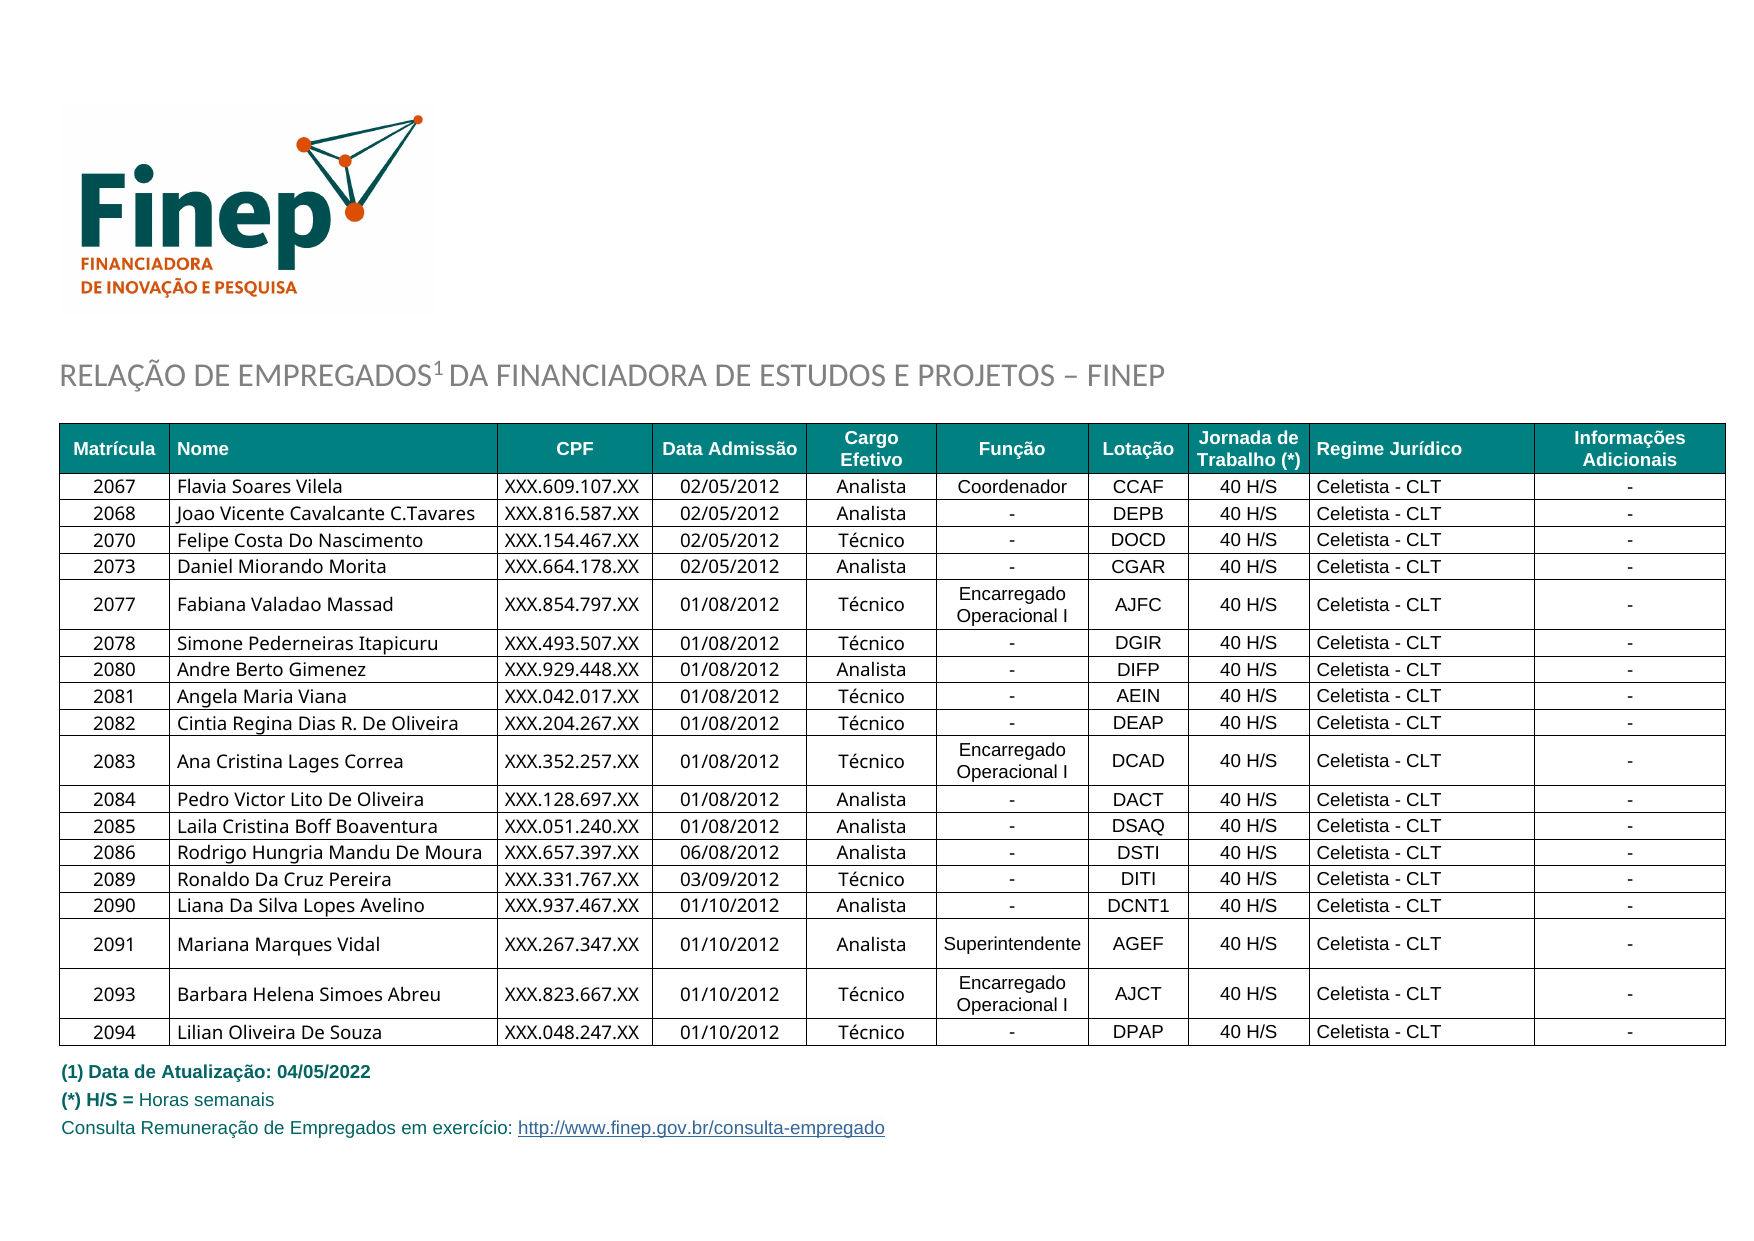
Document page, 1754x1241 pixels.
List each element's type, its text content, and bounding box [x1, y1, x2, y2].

table_cell 40 H/S [1189, 866, 1309, 892]
table_cell 01/08/2012 [653, 657, 806, 682]
table_cell Celetista - CLT [1310, 630, 1534, 656]
table_cell Liana Da Silva Lopes Avelino [170, 893, 497, 918]
table_cell 40 H/S [1189, 630, 1309, 656]
table_cell 2084 [60, 786, 169, 812]
table_cell 2083 [60, 736, 169, 785]
table_cell XXX.816.587.XX [498, 500, 652, 526]
table_cell XXX.929.448.XX [498, 657, 652, 682]
table_cell - [937, 813, 1088, 838]
table_cell Rodrigo Hungria Mandu De Moura [170, 840, 497, 865]
table_header Cargo Efetivo [807, 424, 936, 473]
table_cell CGAR [1089, 554, 1188, 579]
table_cell Felipe Costa Do Nascimento [170, 527, 497, 552]
table_header Jornada de Trabalho (*) [1189, 424, 1309, 473]
table_cell DOCD [1089, 527, 1188, 552]
table_cell DCAD [1089, 736, 1188, 785]
table_cell 40 H/S [1189, 893, 1309, 918]
table_cell Celetista - CLT [1310, 866, 1534, 892]
table_cell - [1535, 500, 1725, 526]
table_cell Analista [807, 657, 936, 682]
table_cell Flavia Soares Vilela [170, 474, 497, 499]
table_cell Celetista - CLT [1310, 736, 1534, 785]
table_cell 2078 [60, 630, 169, 656]
table_cell 40 H/S [1189, 554, 1309, 579]
table_cell 2094 [60, 1019, 169, 1045]
table_cell XXX.664.178.XX [498, 554, 652, 579]
table_cell XXX.352.257.XX [498, 736, 652, 785]
table_header Nome [170, 424, 497, 473]
table_cell 40 H/S [1189, 474, 1309, 499]
table_cell - [1535, 840, 1725, 865]
table_cell XXX.823.667.XX [498, 969, 652, 1018]
table_cell 06/08/2012 [653, 840, 806, 865]
table_cell Encarregado Operacional I [937, 580, 1088, 629]
table_cell AEIN [1089, 683, 1188, 709]
table_cell Celetista - CLT [1310, 657, 1534, 682]
table_cell Joao Vicente Cavalcante C.Tavares [170, 500, 497, 526]
table_cell Técnico [807, 736, 936, 785]
table_cell XXX.657.397.XX [498, 840, 652, 865]
table_cell AJCT [1089, 969, 1188, 1018]
table_cell 02/05/2012 [653, 527, 806, 552]
table_cell Celetista - CLT [1310, 893, 1534, 918]
table_cell - [1535, 1019, 1725, 1045]
table_cell XXX.154.467.XX [498, 527, 652, 552]
table_cell 01/10/2012 [653, 919, 806, 968]
table_cell Celetista - CLT [1310, 919, 1534, 968]
table_cell Celetista - CLT [1310, 527, 1534, 552]
table_cell - [937, 500, 1088, 526]
table_cell 2086 [60, 840, 169, 865]
table_cell 03/09/2012 [653, 866, 806, 892]
table_cell 40 H/S [1189, 969, 1309, 1018]
table_cell 2073 [60, 554, 169, 579]
table_cell 02/05/2012 [653, 500, 806, 526]
table_cell 2068 [60, 500, 169, 526]
table_cell 2089 [60, 866, 169, 892]
table_cell - [1535, 630, 1725, 656]
table_cell - [1535, 893, 1725, 918]
table_cell Celetista - CLT [1310, 969, 1534, 1018]
table_cell Cintia Regina Dias R. De Oliveira [170, 710, 497, 735]
table_header Matrícula [60, 424, 169, 473]
table_cell - [937, 630, 1088, 656]
table_cell - [1535, 683, 1725, 709]
table_header Lotação [1089, 424, 1188, 473]
table_cell Daniel Miorando Morita [170, 554, 497, 579]
table_cell XXX.128.697.XX [498, 786, 652, 812]
table_cell - [1535, 736, 1725, 785]
table_cell - [937, 866, 1088, 892]
table_cell 40 H/S [1189, 786, 1309, 812]
table_cell 01/08/2012 [653, 710, 806, 735]
table_cell 01/08/2012 [653, 580, 806, 629]
table_cell Encarregado Operacional I [937, 736, 1088, 785]
table_cell XXX.609.107.XX [498, 474, 652, 499]
table_cell 01/08/2012 [653, 736, 806, 785]
table_cell XXX.267.347.XX [498, 919, 652, 968]
table_cell Coordenador [937, 474, 1088, 499]
table_cell XXX.042.017.XX [498, 683, 652, 709]
table_cell Analista [807, 813, 936, 838]
table_cell 40 H/S [1189, 919, 1309, 968]
table_cell Celetista - CLT [1310, 710, 1534, 735]
table_cell Técnico [807, 630, 936, 656]
table_cell DCNT1 [1089, 893, 1188, 918]
table_cell - [1535, 969, 1725, 1018]
table_cell Analista [807, 786, 936, 812]
table_cell 2090 [60, 893, 169, 918]
table_cell 2080 [60, 657, 169, 682]
table_header Data Admissão [653, 424, 806, 473]
table_cell 40 H/S [1189, 683, 1309, 709]
table_cell Encarregado Operacional I [937, 969, 1088, 1018]
table_cell Celetista - CLT [1310, 554, 1534, 579]
table_cell 40 H/S [1189, 736, 1309, 785]
table_cell DGIR [1089, 630, 1188, 656]
table_cell XXX.331.767.XX [498, 866, 652, 892]
table_cell XXX.493.507.XX [498, 630, 652, 656]
table_cell 01/08/2012 [653, 813, 806, 838]
table_cell Ronaldo Da Cruz Pereira [170, 866, 497, 892]
table_cell Celetista - CLT [1310, 474, 1534, 499]
table_cell 40 H/S [1189, 1019, 1309, 1045]
table_cell - [1535, 866, 1725, 892]
table_cell 40 H/S [1189, 500, 1309, 526]
table_cell Celetista - CLT [1310, 840, 1534, 865]
table_header Informações Adicionais [1535, 424, 1725, 473]
table_cell Técnico [807, 1019, 936, 1045]
table_cell 01/08/2012 [653, 683, 806, 709]
table_cell 01/10/2012 [653, 1019, 806, 1045]
table_cell - [1535, 554, 1725, 579]
table_cell Andre Berto Gimenez [170, 657, 497, 682]
table_cell DSTI [1089, 840, 1188, 865]
table_cell DSAQ [1089, 813, 1188, 838]
table_cell 2067 [60, 474, 169, 499]
table_cell - [1535, 657, 1725, 682]
table_cell Superintendente [937, 919, 1088, 968]
table_header Função [937, 424, 1088, 473]
table_cell Celetista - CLT [1310, 786, 1534, 812]
table_cell - [937, 683, 1088, 709]
table_cell Ana Cristina Lages Correa [170, 736, 497, 785]
table_cell - [1535, 813, 1725, 838]
table_cell Técnico [807, 866, 936, 892]
table_cell Analista [807, 840, 936, 865]
table_cell 02/05/2012 [653, 554, 806, 579]
table_cell Analista [807, 554, 936, 579]
table_cell XXX.204.267.XX [498, 710, 652, 735]
table_cell - [937, 786, 1088, 812]
table_cell XXX.937.467.XX [498, 893, 652, 918]
table_cell Analista [807, 500, 936, 526]
table_cell XXX.048.247.XX [498, 1019, 652, 1045]
table_cell - [937, 1019, 1088, 1045]
table_cell Laila Cristina Boff Boaventura [170, 813, 497, 838]
table_cell Técnico [807, 710, 936, 735]
table_cell DITI [1089, 866, 1188, 892]
table_cell Celetista - CLT [1310, 1019, 1534, 1045]
table_cell - [1535, 527, 1725, 552]
table_cell 40 H/S [1189, 527, 1309, 552]
table_cell Celetista - CLT [1310, 500, 1534, 526]
table_cell Celetista - CLT [1310, 580, 1534, 629]
table_cell 01/10/2012 [653, 969, 806, 1018]
table_cell - [1535, 786, 1725, 812]
table_cell 01/08/2012 [653, 786, 806, 812]
table_cell Analista [807, 893, 936, 918]
table_cell - [937, 657, 1088, 682]
table_cell Angela Maria Viana [170, 683, 497, 709]
table_cell Pedro Victor Lito De Oliveira [170, 786, 497, 812]
table_cell Fabiana Valadao Massad [170, 580, 497, 629]
table_cell Técnico [807, 969, 936, 1018]
table_cell 40 H/S [1189, 580, 1309, 629]
table_cell 02/05/2012 [653, 474, 806, 499]
table_cell - [937, 710, 1088, 735]
table_cell Celetista - CLT [1310, 683, 1534, 709]
table_cell 2081 [60, 683, 169, 709]
table_cell - [937, 893, 1088, 918]
table_cell Técnico [807, 683, 936, 709]
table_cell Celetista - CLT [1310, 813, 1534, 838]
table_cell - [1535, 474, 1725, 499]
table_cell 40 H/S [1189, 813, 1309, 838]
table_cell XXX.051.240.XX [498, 813, 652, 838]
table_cell 2091 [60, 919, 169, 968]
table_cell - [937, 840, 1088, 865]
table_cell 01/10/2012 [653, 893, 806, 918]
table_cell 2085 [60, 813, 169, 838]
table_cell Simone Pederneiras Itapicuru [170, 630, 497, 656]
table_cell 2093 [60, 969, 169, 1018]
table_cell Mariana Marques Vidal [170, 919, 497, 968]
table_cell - [1535, 710, 1725, 735]
table_cell - [1535, 919, 1725, 968]
table_cell 2077 [60, 580, 169, 629]
table_cell - [937, 554, 1088, 579]
table_cell CCAF [1089, 474, 1188, 499]
table_cell AJFC [1089, 580, 1188, 629]
table_cell Técnico [807, 527, 936, 552]
table_cell - [937, 527, 1088, 552]
table_cell DACT [1089, 786, 1188, 812]
table_cell 40 H/S [1189, 657, 1309, 682]
table_cell 2082 [60, 710, 169, 735]
table_cell 40 H/S [1189, 840, 1309, 865]
table_cell - [1535, 580, 1725, 629]
table_cell Barbara Helena Simoes Abreu [170, 969, 497, 1018]
table_header Regime Jurídico [1310, 424, 1534, 473]
table_cell Analista [807, 919, 936, 968]
table_cell DEAP [1089, 710, 1188, 735]
table_cell AGEF [1089, 919, 1188, 968]
table_cell Lilian Oliveira De Souza [170, 1019, 497, 1045]
table_cell XXX.854.797.XX [498, 580, 652, 629]
table_cell DPAP [1089, 1019, 1188, 1045]
table_cell DIFP [1089, 657, 1188, 682]
table_header CPF [498, 424, 652, 473]
table_cell Analista [807, 474, 936, 499]
table_cell 01/08/2012 [653, 630, 806, 656]
table_cell Técnico [807, 580, 936, 629]
table_cell 40 H/S [1189, 710, 1309, 735]
table_cell DEPB [1089, 500, 1188, 526]
table_cell 2070 [60, 527, 169, 552]
